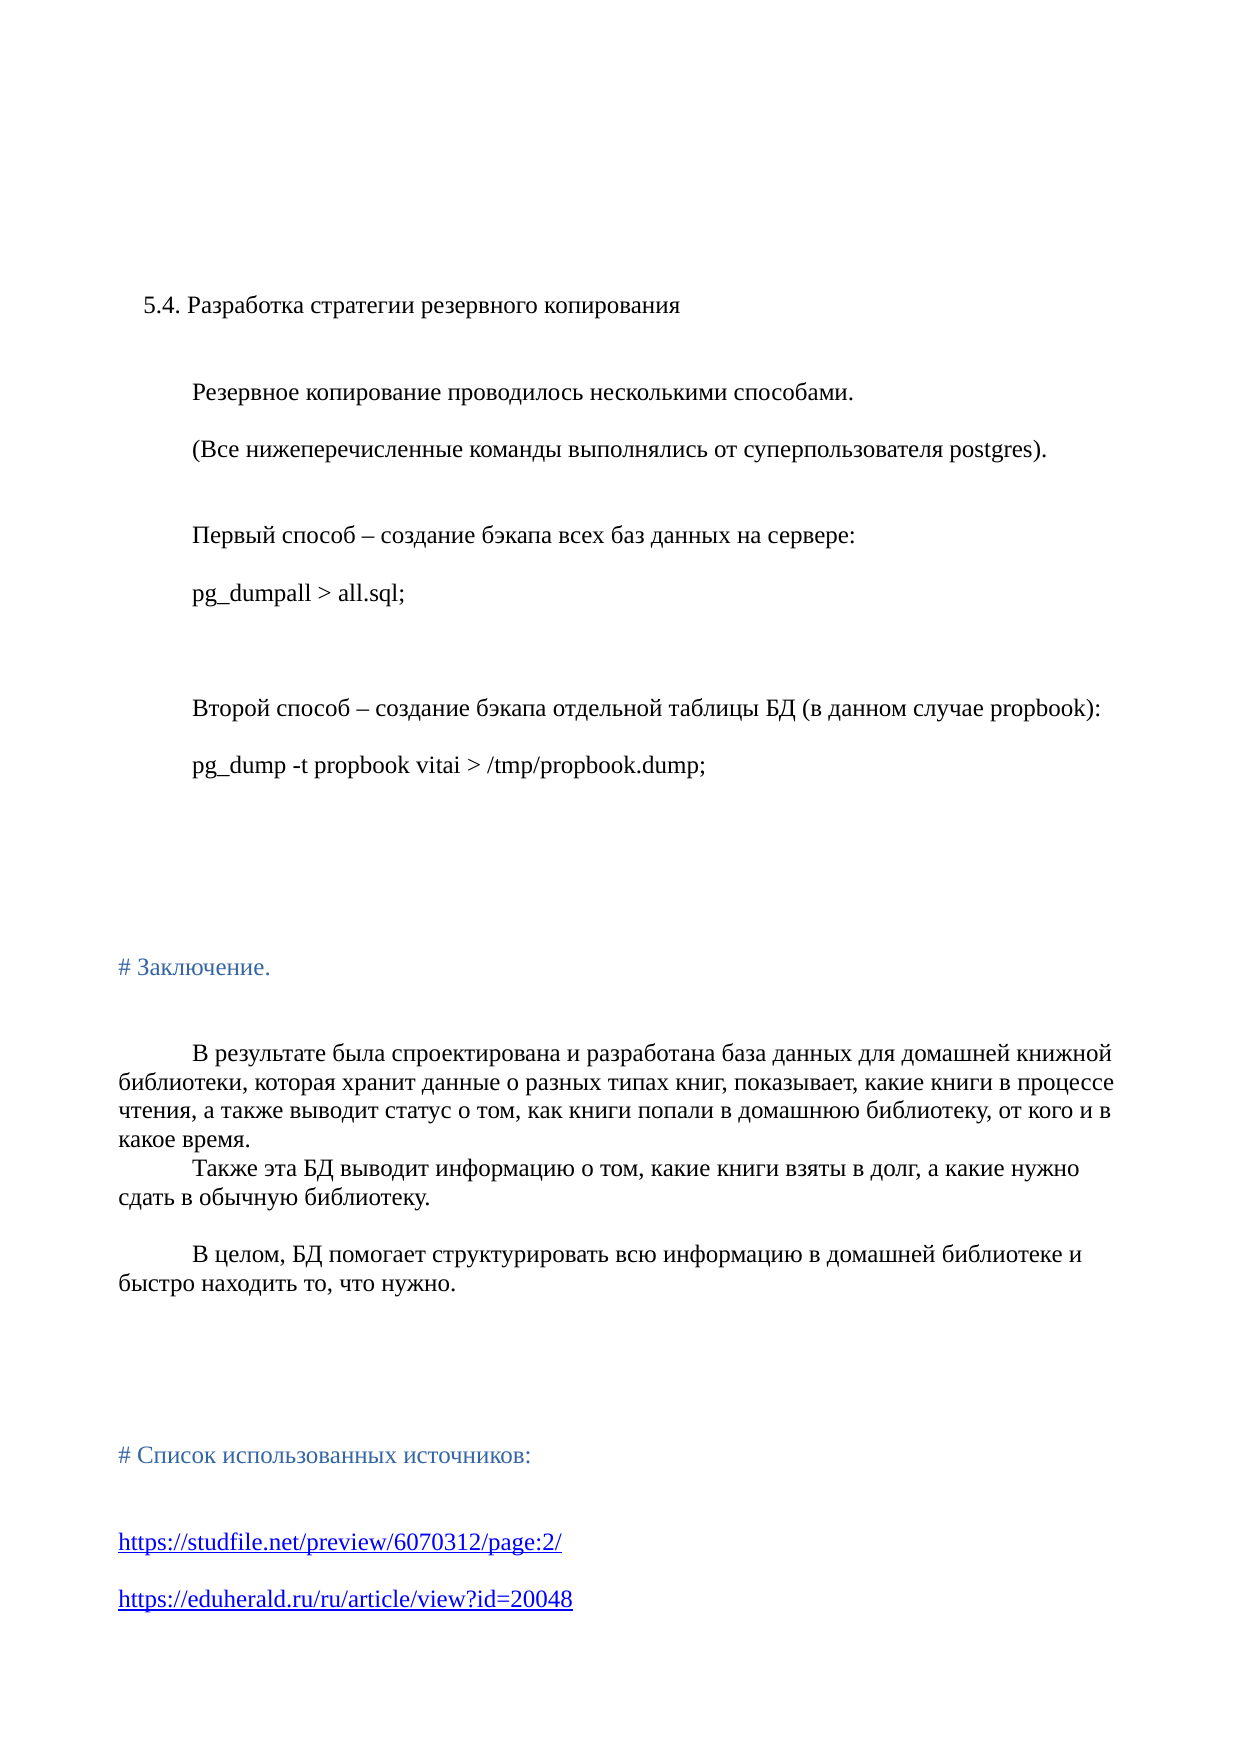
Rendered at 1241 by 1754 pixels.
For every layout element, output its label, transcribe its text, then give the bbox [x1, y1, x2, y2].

text (Все нижеперечисленные команды выполнялись от суперпользователя postgres). [118, 434, 1122, 463]
text https://studfile.net/preview/6070312/page:2/ [118, 1527, 1122, 1556]
text Второй способ – создание бэкапа отдельной таблицы БД (в данном случае propbook): [118, 693, 1122, 722]
text В результате была спроектирована и разработана база данных для домашней книжной библиотеки, которая хранит данные о разных типах книг, показывает, какие книги в процессе чтения, а также выводит статус о том, как книги попали в домашнюю библиотеку, от кого и в какое время. [118, 1038, 1122, 1153]
text Резервное копирование проводилось несколькими способами. [118, 377, 1122, 406]
text pg_dumpall > all.sql; [118, 578, 1122, 607]
text # Список использованных источников: [118, 1441, 1122, 1469]
text pg_dump -t propbook vitai > /tmp/propbook.dump; [118, 751, 1122, 779]
text В целом, БД помогает структурировать всю информацию в домашней библиотеке и быстро находить то, что нужно. [118, 1239, 1122, 1297]
text Также эта БД выводит информацию о том, какие книги взяты в долг, а какие нужно сдать в обычную библиотеку. [118, 1153, 1122, 1211]
text Первый способ – создание бэкапа всех баз данных на сервере: [118, 521, 1122, 549]
text https://eduherald.ru/ru/article/view?id=20048 [118, 1584, 1122, 1613]
text # Заключение. [118, 952, 1122, 981]
text 5.4. Разработка стратегии резервного копирования [118, 291, 1122, 319]
